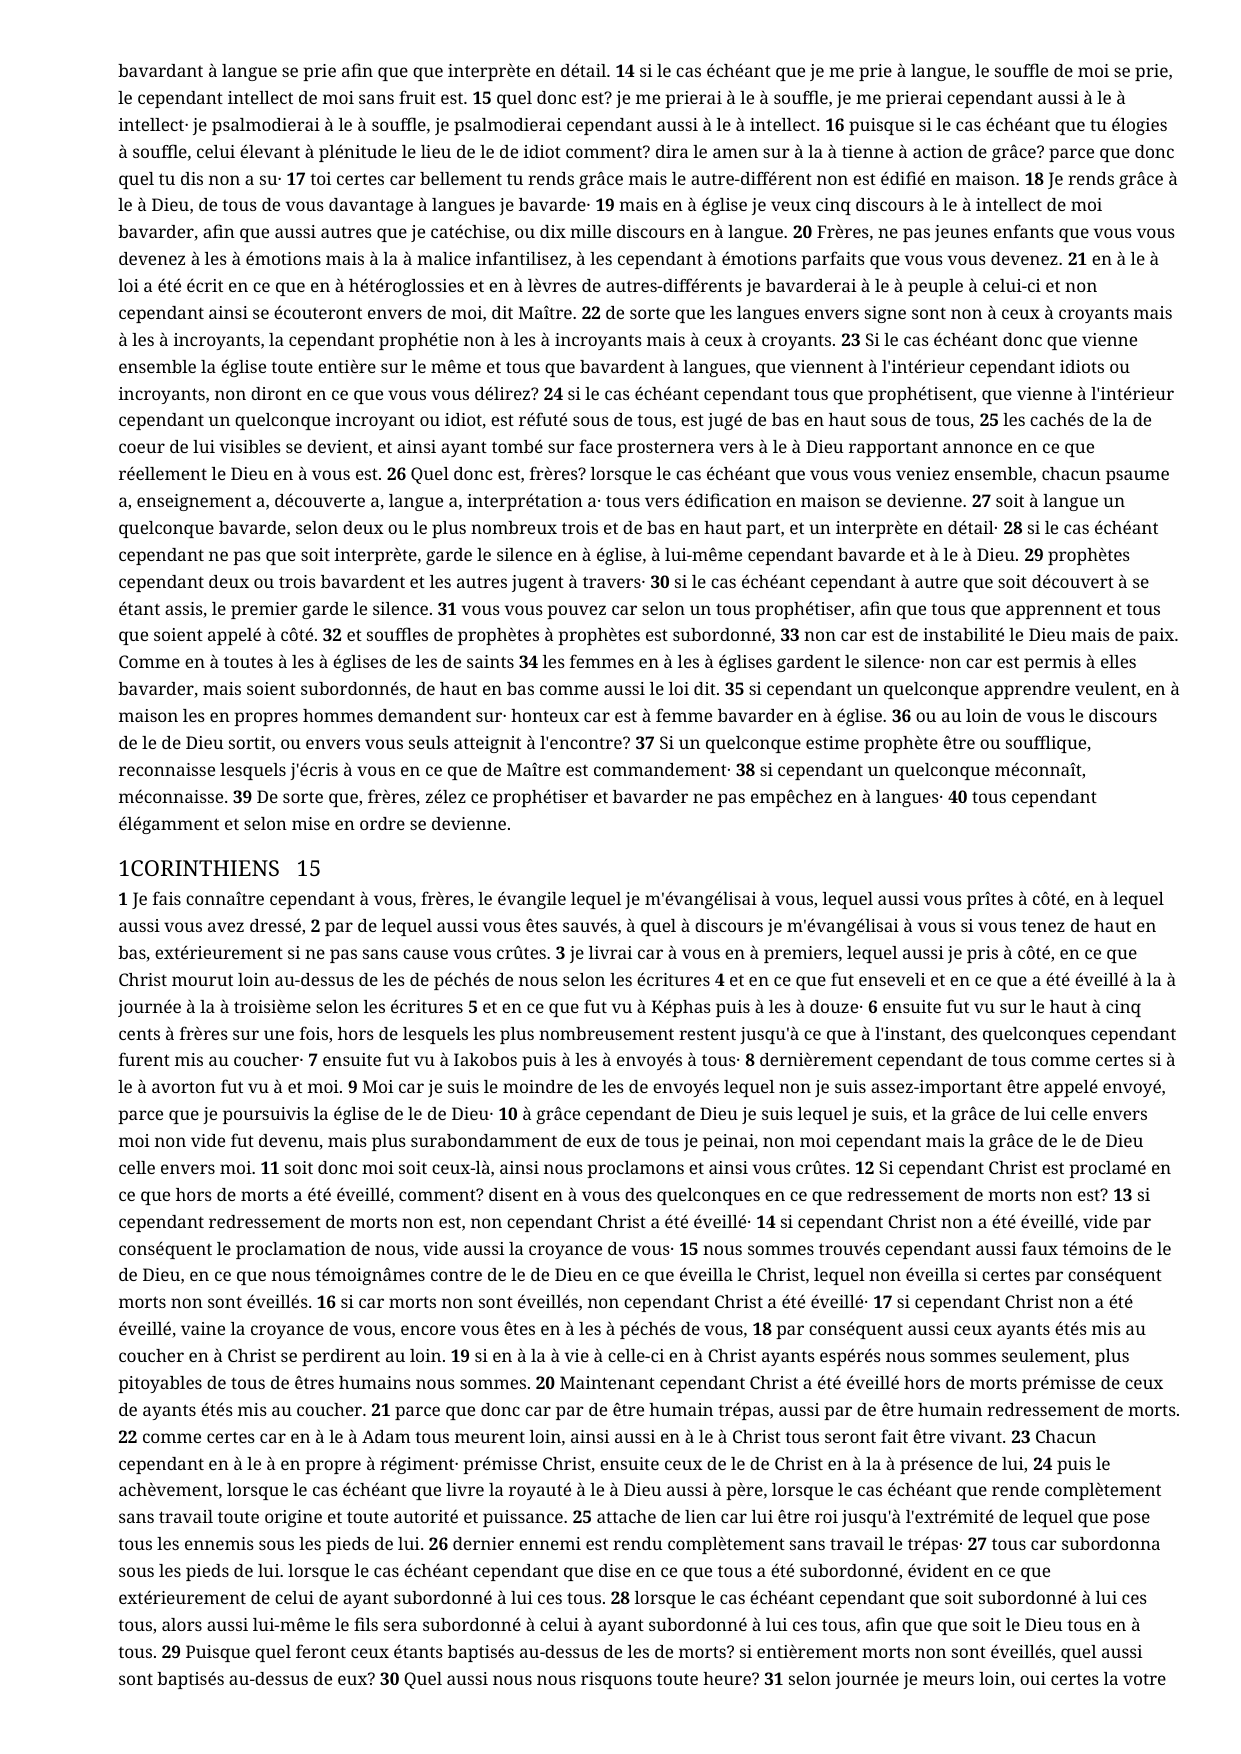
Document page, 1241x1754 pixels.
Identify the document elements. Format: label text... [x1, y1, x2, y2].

text 1CORINTHIENS 15 [118, 853, 1181, 883]
text 1 Je fais connaître cependant à vous, frères, le évangile lequel je m'évangélisai à vous, lequel aussi vous prîtes à côté, en à lequel aussi vous avez dressé, 2 par de lequel aussi vous êtes sauvés, à quel à discours je m'évangélisai à vous si vous tenez de haut en bas, extérieurement si ne pas sans cause vous crûtes. 3 je livrai car à vous en à premiers, lequel aussi je pris à côté, en ce que Christ mourut loin au-dessus de les de péchés de nous selon les écritures 4 et en ce que fut enseveli et en ce que a été éveillé à la à journée à la à troisième selon les écritures 5 et en ce que fut vu à Képhas puis à les à douze· 6 ensuite fut vu sur le haut à cinq cents à frères sur une fois, hors de lesquels les plus nombreusement restent jusqu'à ce que à l'instant, des quelconques cependant furent mis au coucher· 7 ensuite fut vu à Iakobos puis à les à envoyés à tous· 8 dernièrement cependant de tous comme certes si à le à avorton fut vu à et moi. 9 Moi car je suis le moindre de les de envoyés lequel non je suis assez-important être appelé envoyé, parce que je poursuivis la église de le de Dieu· 10 à grâce cependant de Dieu je suis lequel je suis, et la grâce de lui celle envers moi non vide fut devenu, mais plus surabondamment de eux de tous je peinai, non moi cependant mais la grâce de le de Dieu celle envers moi. 11 soit donc moi soit ceux-là, ainsi nous proclamons et ainsi vous crûtes. 12 Si cependant Christ est proclamé en ce que hors de morts a été éveillé, comment? disent en à vous des quelconques en ce que redressement de morts non est? 13 si cependant redressement de morts non est, non cependant Christ a été éveillé· 14 si cependant Christ non a été éveillé, vide par conséquent le proclamation de nous, vide aussi la croyance de vous· 15 nous sommes trouvés cependant aussi faux témoins de le de Dieu, en ce que nous témoignâmes contre de le de Dieu en ce que éveilla le Christ, lequel non éveilla si certes par conséquent morts non sont éveillés. 16 si car morts non sont éveillés, non cependant Christ a été éveillé· 17 si cependant Christ non a été éveillé, vaine la croyance de vous, encore vous êtes en à les à péchés de vous, 18 par conséquent aussi ceux ayants étés mis au coucher en à Christ se perdirent au loin. 19 si en à la à vie à celle-ci en à Christ ayants espérés nous sommes seulement, plus pitoyables de tous de êtres humains nous sommes. 20 Maintenant cependant Christ a été éveillé hors de morts prémisse de ceux de ayants étés mis au coucher. 21 parce que donc car par de être humain trépas, aussi par de être humain redressement de morts. 22 comme certes car en à le à Adam tous meurent loin, ainsi aussi en à le à Christ tous seront fait être vivant. 23 Chacun cependant en à le à en propre à régiment· prémisse Christ, ensuite ceux de le de Christ en à la à présence de lui, 24 puis le achèvement, lorsque le cas échéant que livre la royauté à le à Dieu aussi à père, lorsque le cas échéant que rende complètement sans travail toute origine et toute autorité et puissance. 25 attache de lien car lui être roi jusqu'à l'extrémité de lequel que pose tous les ennemis sous les pieds de lui. 26 dernier ennemi est rendu complètement sans travail le trépas· 27 tous car subordonna sous les pieds de lui. lorsque le cas échéant cependant que dise en ce que tous a été subordonné, évident en ce que extérieurement de celui de ayant subordonné à lui ces tous. 28 lorsque le cas échéant cependant que soit subordonné à lui ces tous, alors aussi lui-même le fils sera subordonné à celui à ayant subordonné à lui ces tous, afin que que soit le Dieu tous en à tous. 29 Puisque quel feront ceux étants baptisés au-dessus de les de morts? si entièrement morts non sont éveillés, quel aussi sont baptisés au-dessus de eux? 30 Quel aussi nous nous risquons toute heure? 31 selon journée je meurs loin, oui certes la votre [118, 887, 1181, 1690]
text bavardant à langue se prie afin que que interprète en détail. 14 si le cas échéant que je me prie à langue, le souffle de moi se prie, le cependant intellect de moi sans fruit est. 15 quel donc est? je me prierai à le à souffle, je me prierai cependant aussi à le à intellect· je psalmodierai à le à souffle, je psalmodierai cependant aussi à le à intellect. 16 puisque si le cas échéant que tu élogies à souffle, celui élevant à plénitude le lieu de le de idiot comment? dira le amen sur à la à tienne à action de grâce? parce que donc quel tu dis non a su· 17 toi certes car bellement tu rends grâce mais le autre-différent non est édifié en maison. 18 Je rends grâce à le à Dieu, de tous de vous davantage à langues je bavarde· 19 mais en à église je veux cinq discours à le à intellect de moi bavarder, afin que aussi autres que je catéchise, ou dix mille discours en à langue. 20 Frères, ne pas jeunes enfants que vous vous devenez à les à émotions mais à la à malice infantilisez, à les cependant à émotions parfaits que vous vous devenez. 21 en à le à loi a été écrit en ce que en à hétéroglossies et en à lèvres de autres-différents je bavarderai à le à peuple à celui-ci et non cependant ainsi se écouteront envers de moi, dit Maître. 22 de sorte que les langues envers signe sont non à ceux à croyants mais à les à incroyants, la cependant prophétie non à les à incroyants mais à ceux à croyants. 23 Si le cas échéant donc que vienne ensemble la église toute entière sur le même et tous que bavardent à langues, que viennent à l'intérieur cependant idiots ou incroyants, non diront en ce que vous vous délirez? 24 si le cas échéant cependant tous que prophétisent, que vienne à l'intérieur cependant un quelconque incroyant ou idiot, est réfuté sous de tous, est jugé de bas en haut sous de tous, 25 les cachés de la de coeur de lui visibles se devient, et ainsi ayant tombé sur face prosternera vers à le à Dieu rapportant annonce en ce que réellement le Dieu en à vous est. 26 Quel donc est, frères? lorsque le cas échéant que vous vous veniez ensemble, chacun psaume a, enseignement a, découverte a, langue a, interprétation a· tous vers édification en maison se devienne. 27 soit à langue un quelconque bavarde, selon deux ou le plus nombreux trois et de bas en haut part, et un interprète en détail· 28 si le cas échéant cependant ne pas que soit interprète, garde le silence en à église, à lui-même cependant bavarde et à le à Dieu. 29 prophètes cependant deux ou trois bavardent et les autres jugent à travers· 30 si le cas échéant cependant à autre que soit découvert à se étant assis, le premier garde le silence. 31 vous vous pouvez car selon un tous prophétiser, afin que tous que apprennent et tous que soient appelé à côté. 32 et souffles de prophètes à prophètes est subordonné, 33 non car est de instabilité le Dieu mais de paix. Comme en à toutes à les à églises de les de saints 34 les femmes en à les à églises gardent le silence· non car est permis à elles bavarder, mais soient subordonnés, de haut en bas comme aussi le loi dit. 35 si cependant un quelconque apprendre veulent, en à maison les en propres hommes demandent sur· honteux car est à femme bavarder en à église. 36 ou au loin de vous le discours de le de Dieu sortit, ou envers vous seuls atteignit à l'encontre? 37 Si un quelconque estime prophète être ou soufflique, reconnaisse lesquels j'écris à vous en ce que de Maître est commandement· 38 si cependant un quelconque méconnaît, méconnaisse. 39 De sorte que, frères, zélez ce prophétiser et bavarder ne pas empêchez en à langues· 40 tous cependant élégamment et selon mise en ordre se devienne. [118, 59, 1181, 835]
